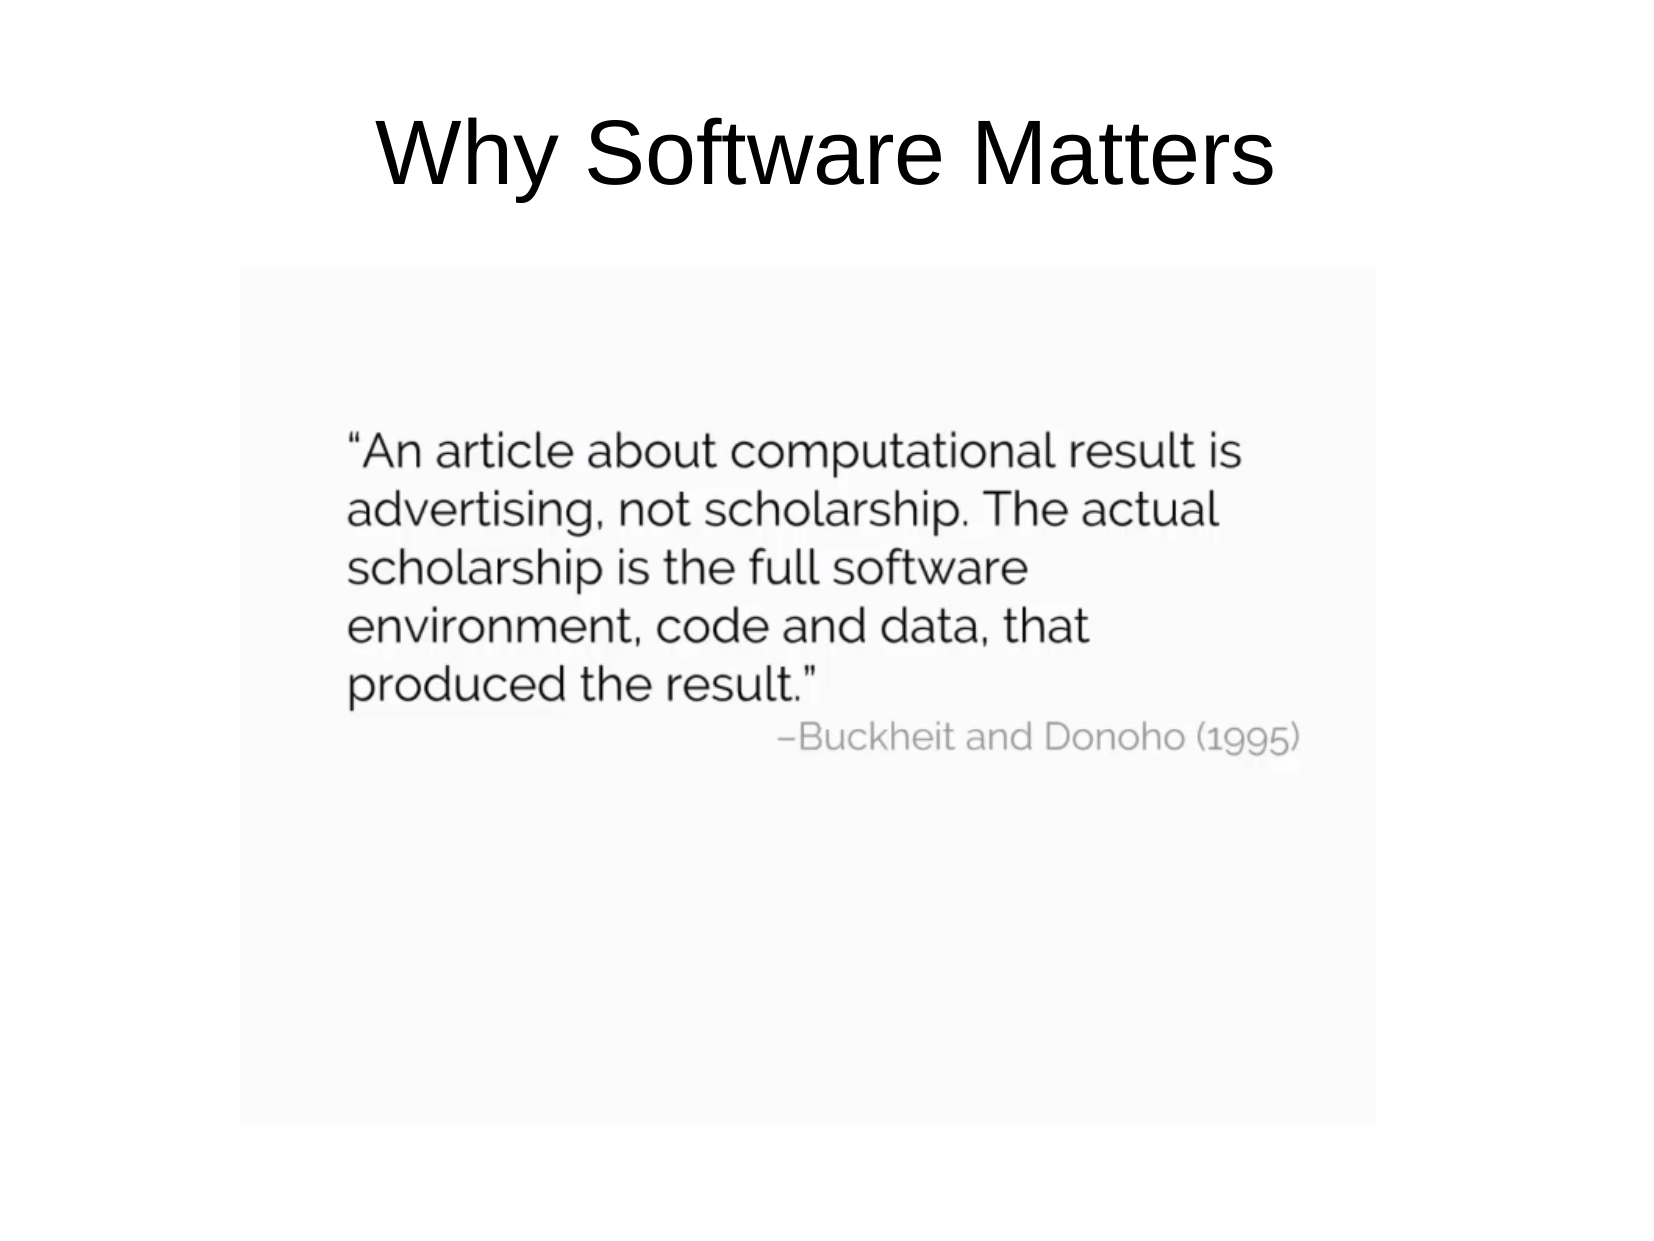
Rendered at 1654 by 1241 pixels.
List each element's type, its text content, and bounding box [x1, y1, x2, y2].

title Why Software Matters [82, 49, 1571, 257]
picture [240, 267, 1376, 1126]
